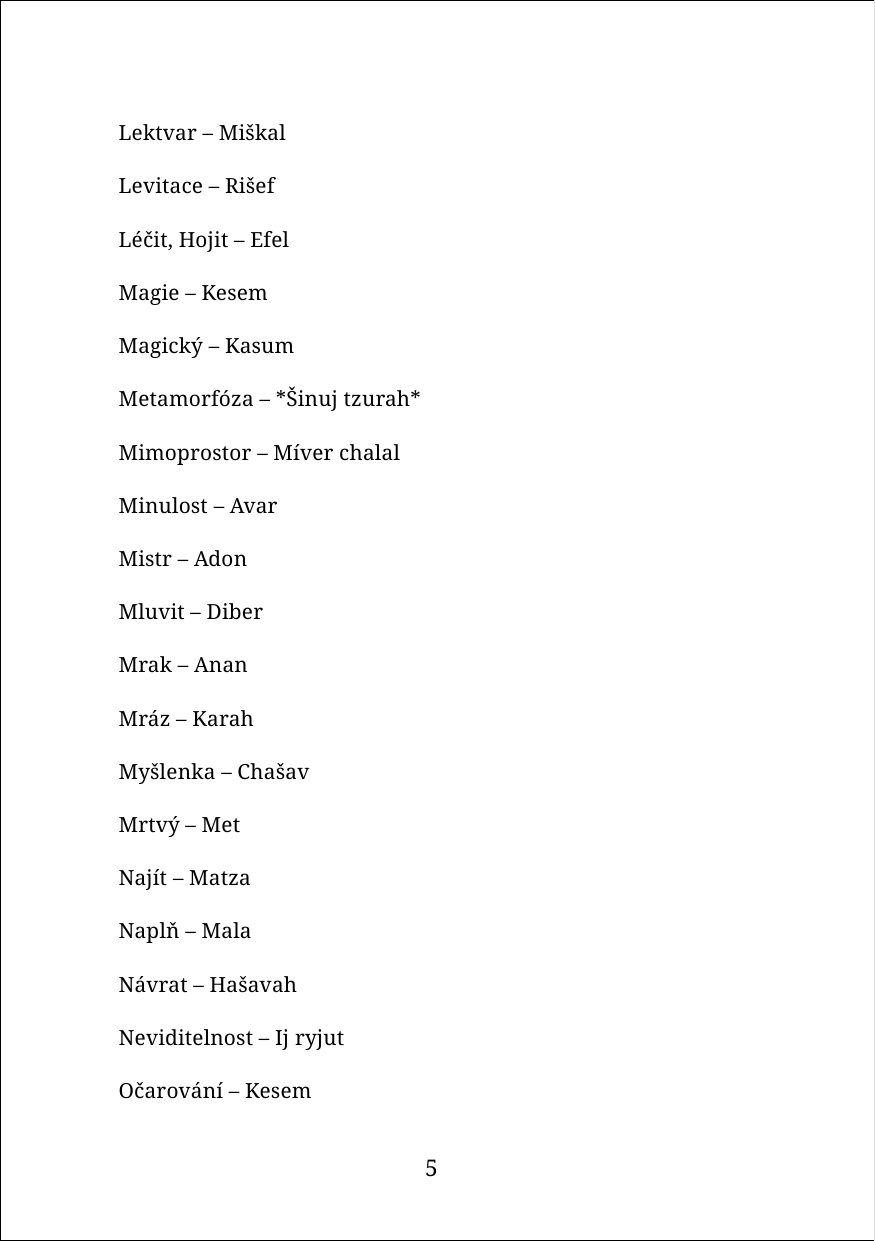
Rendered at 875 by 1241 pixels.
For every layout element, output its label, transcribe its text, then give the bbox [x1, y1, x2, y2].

text Očarování – Kesem [118, 1076, 756, 1105]
text Mrtvý – Met [118, 810, 756, 839]
text Návrat – Hašavah [118, 970, 756, 998]
text Mrak – Anan [118, 651, 756, 679]
text Naplň – Mala [118, 917, 756, 945]
text Levitace – Rišef [118, 171, 756, 200]
text Mráz – Karah [118, 704, 756, 732]
text Magický – Kasum [118, 331, 756, 359]
text Myšlenka – Chašav [118, 757, 756, 785]
text Mimoprostor – Míver chalal [118, 438, 756, 466]
text Neviditelnost – Ij ryjut [118, 1023, 756, 1052]
text Mluvit – Diber [118, 597, 756, 626]
text Mistr – Adon [118, 544, 756, 572]
text Minulost – Avar [118, 491, 756, 519]
text Léčit, Hojit – Efel [118, 225, 756, 253]
text Metamorfóza – *Šinuj tzurah* [118, 384, 756, 413]
text Magie – Kesem [118, 278, 756, 306]
text Najít – Matza [118, 863, 756, 892]
text Lektvar – Miškal [118, 118, 756, 147]
